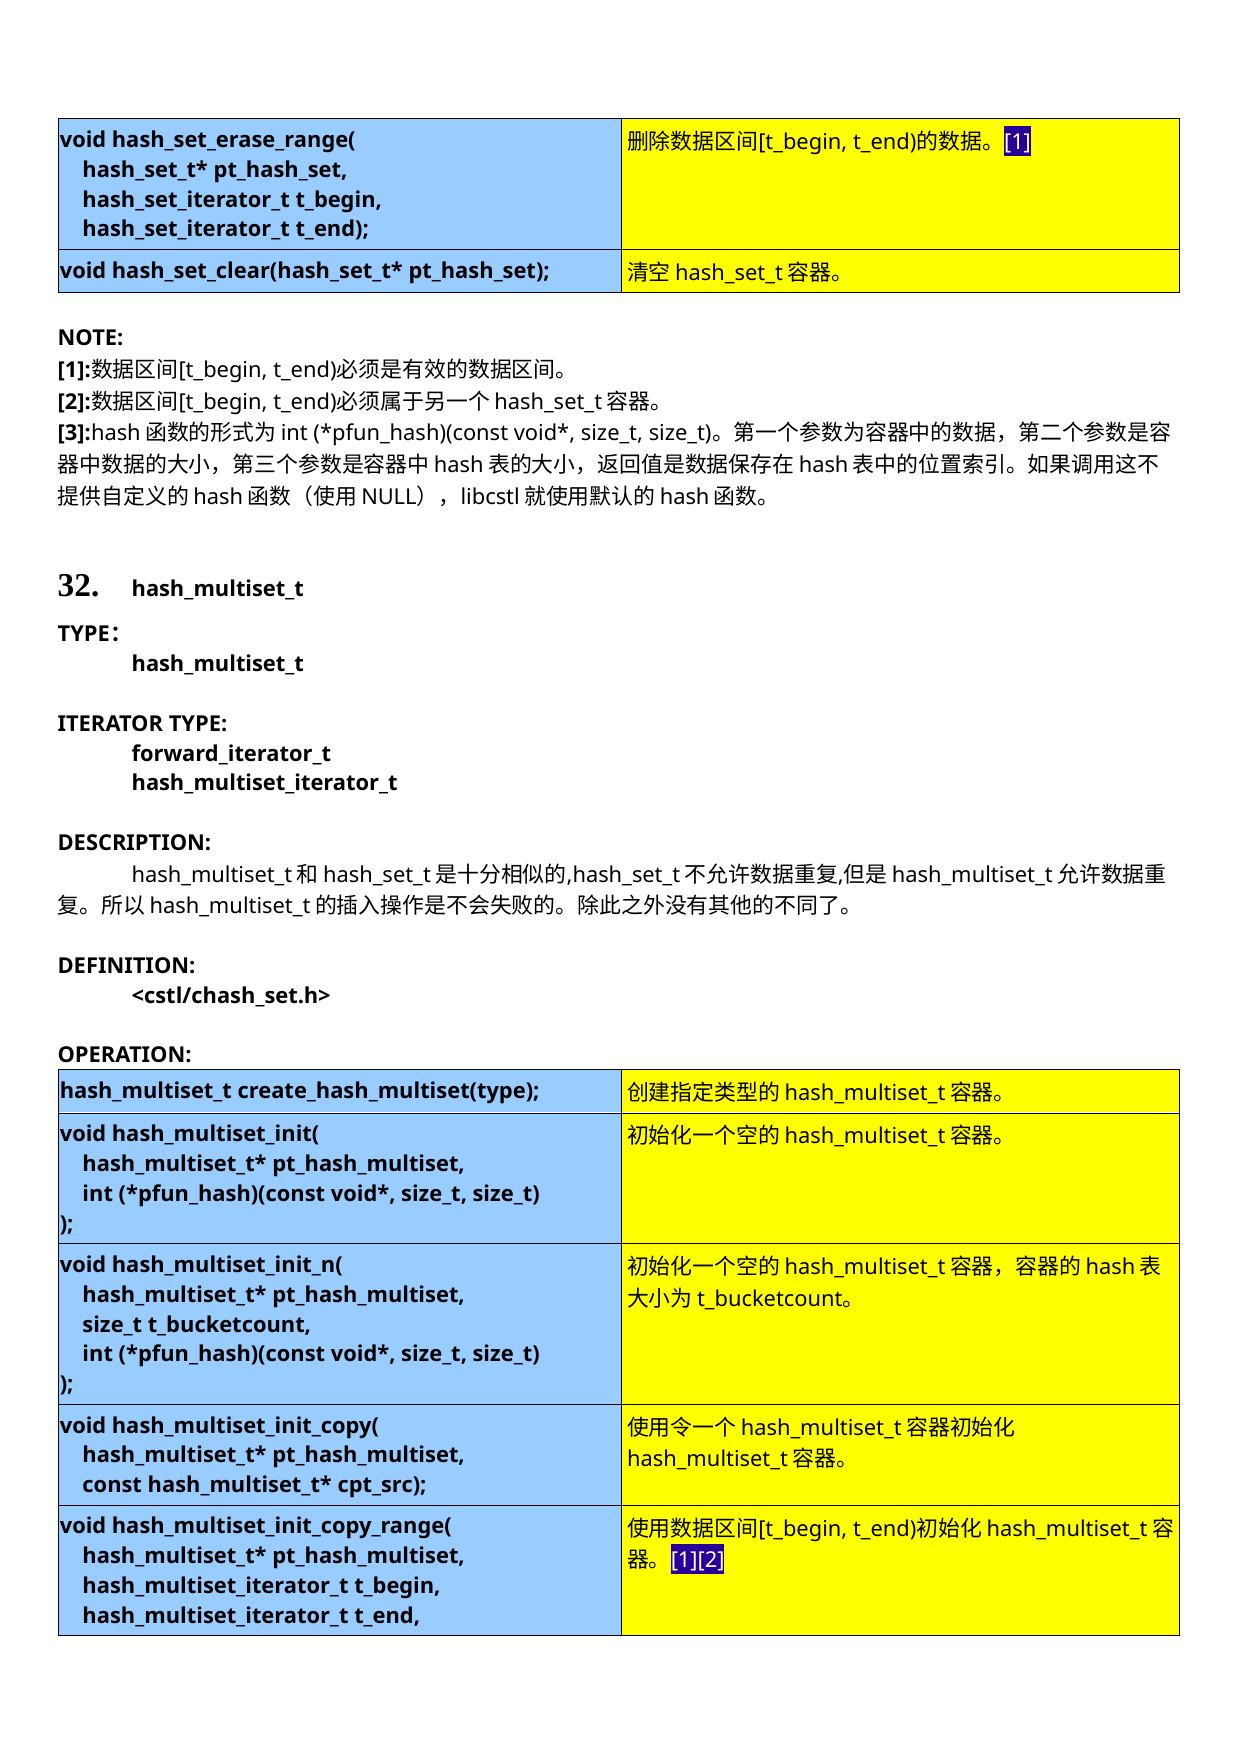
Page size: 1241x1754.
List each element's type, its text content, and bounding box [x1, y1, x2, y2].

text OPERATION: [57, 1039, 1179, 1069]
text NOTE: [57, 322, 1179, 352]
text TYPE： [57, 616, 1179, 648]
table_cell 使用数据区间[t_begin, t_end)初始化hash_multiset_t容器。[1][2] [622, 1506, 1179, 1635]
text hash_multiset_t [57, 648, 1179, 678]
table_cell 初始化一个空的hash_multiset_t容器。 [622, 1114, 1179, 1243]
subtitle hash_multiset_t [57, 566, 1179, 604]
table_header hash_multiset_t create_hash_multiset(type); [59, 1070, 621, 1112]
table_cell void hash_set_erase_range( hash_set_t* pt_hash_set, hash_set_iterator_t t_begin, hash_set_iterator_t t_end); [59, 119, 621, 249]
text forward_iterator_t [57, 737, 1179, 767]
text ITERATOR TYPE: [57, 708, 1179, 737]
text [1]:数据区间[t_begin, t_end)必须是有效的数据区间。 [57, 352, 1179, 384]
text [3]:hash函数的形式为int (*pfun_hash)(const void*, size_t, size_t)。第一个参数为容器中的数据，第二个参数是容器中数据的大小，第三个参数是容器中hash表的大小，返回值是数据保存在hash表中的位置索引。如果调用这不提供自定义的hash函数（使用NULL），libcstl就使用默认的hash函数。 [57, 415, 1179, 511]
table_cell void hash_multiset_init_n( hash_multiset_t* pt_hash_multiset, size_t t_bucketcount, int (*pfun_hash)(const void*, size_t, size_t) ); [59, 1244, 621, 1404]
text DESCRIPTION: [57, 827, 1179, 857]
text hash_multiset_t和hash_set_t是十分相似的,hash_set_t不允许数据重复,但是hash_multiset_t允许数据重复。所以hash_multiset_t的插入操作是不会失败的。除此之外没有其他的不同了。 [57, 857, 1179, 920]
text <cstl/chash_set.h> [57, 980, 1179, 1009]
table_cell void hash_multiset_init_copy_range( hash_multiset_t* pt_hash_multiset, hash_multiset_iterator_t t_begin, hash_multiset_iterator_t t_end, [59, 1506, 621, 1635]
table_cell void hash_multiset_init( hash_multiset_t* pt_hash_multiset, int (*pfun_hash)(const void*, size_t, size_t) ); [59, 1114, 621, 1243]
table_cell void hash_multiset_init_copy( hash_multiset_t* pt_hash_multiset, const hash_multiset_t* cpt_src); [59, 1405, 621, 1505]
text hash_multiset_iterator_t [57, 767, 1179, 797]
text DEFINITION: [57, 950, 1179, 980]
table_cell 清空hash_set_t容器。 [622, 250, 1179, 292]
table_cell 使用令一个hash_multiset_t容器初始化hash_multiset_t容器。 [622, 1405, 1179, 1505]
table_header 创建指定类型的hash_multiset_t容器。 [622, 1070, 1179, 1112]
table_cell void hash_set_clear(hash_set_t* pt_hash_set); [59, 250, 621, 292]
table_cell 删除数据区间[t_begin, t_end)的数据。[1] [622, 119, 1179, 249]
table_cell 初始化一个空的hash_multiset_t容器，容器的hash表大小为t_bucketcount。 [622, 1244, 1179, 1404]
text [2]:数据区间[t_begin, t_end)必须属于另一个hash_set_t容器。 [57, 384, 1179, 415]
